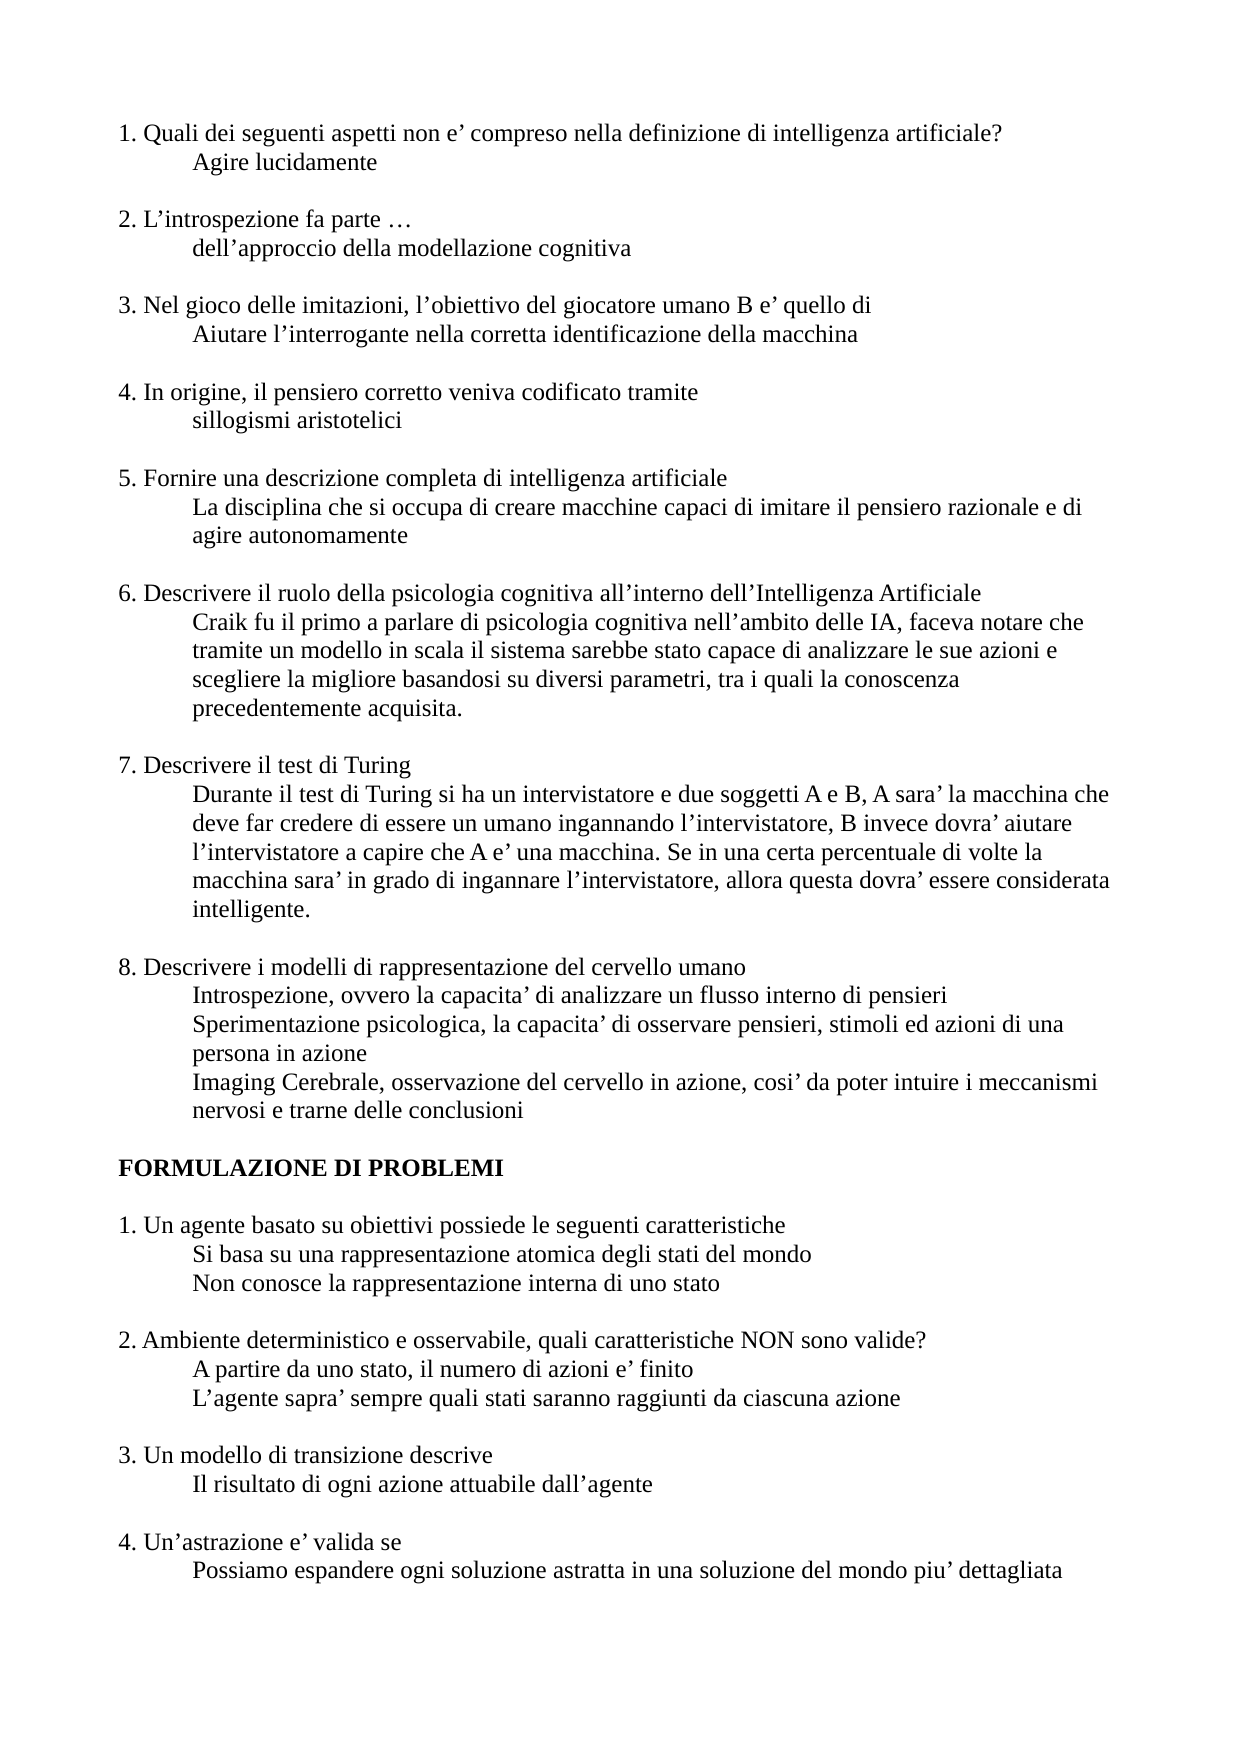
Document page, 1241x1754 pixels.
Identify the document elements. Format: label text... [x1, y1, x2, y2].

text 4. Un’astrazione e’ valida se [118, 1527, 1122, 1556]
text 1. Quali dei seguenti aspetti non e’ compreso nella definizione di intelligenza artificiale? [118, 118, 1122, 147]
text 5. Fornire una descrizione completa di intelligenza artificiale [118, 463, 1122, 492]
text 4. In origine, il pensiero corretto veniva codificato tramite [118, 377, 1122, 406]
text sillogismi aristotelici [118, 406, 1122, 434]
text Durante il test di Turing si ha un intervistatore e due soggetti A e B, A sara’ la macchina che deve far credere di essere un umano ingannando l’intervistatore, B invece dovra’ aiutare l’intervistatore a capire che A e’ una macchina. Se in una certa percentuale di volte la macchina sara’ in grado di ingannare l’intervistatore, allora questa dovra’ essere considerata intelligente. [118, 779, 1122, 923]
text L’agente sapra’ sempre quali stati saranno raggiunti da ciascuna azione [118, 1383, 1122, 1412]
text Agire lucidamente [118, 147, 1122, 176]
text Craik fu il primo a parlare di psicologia cognitiva nell’ambito delle IA, faceva notare che tramite un modello in scala il sistema sarebbe stato capace di analizzare le sue azioni e scegliere la migliore basandosi su diversi parametri, tra i quali la conoscenza precedentemente acquisita. [118, 607, 1122, 722]
text Imaging Cerebrale, osservazione del cervello in azione, cosi’ da poter intuire i meccanismi nervosi e trarne delle conclusioni [118, 1067, 1122, 1124]
text Il risultato di ogni azione attuabile dall’agente [118, 1469, 1122, 1498]
text Si basa su una rappresentazione atomica degli stati del mondo [118, 1239, 1122, 1268]
text Possiamo espandere ogni soluzione astratta in una soluzione del mondo piu’ dettagliata [118, 1556, 1122, 1584]
text 7. Descrivere il test di Turing [118, 751, 1122, 779]
text 8. Descrivere i modelli di rappresentazione del cervello umano [118, 952, 1122, 981]
text 3. Nel gioco delle imitazioni, l’obiettivo del giocatore umano B e’ quello di [118, 291, 1122, 319]
text Non conosce la rappresentazione interna di uno stato [118, 1268, 1122, 1297]
text 2. Ambiente deterministico e osservabile, quali caratteristiche NON sono valide? [118, 1326, 1122, 1354]
text FORMULAZIONE DI PROBLEMI [118, 1153, 1122, 1182]
text La disciplina che si occupa di creare macchine capaci di imitare il pensiero razionale e di agire autonomamente [118, 492, 1122, 549]
text 2. L’introspezione fa parte … [118, 204, 1122, 233]
text A partire da uno stato, il numero di azioni e’ finito [118, 1354, 1122, 1383]
text 6. Descrivere il ruolo della psicologia cognitiva all’interno dell’Intelligenza Artificiale [118, 578, 1122, 607]
text dell’approccio della modellazione cognitiva [118, 233, 1122, 262]
text Introspezione, ovvero la capacita’ di analizzare un flusso interno di pensieri [118, 981, 1122, 1009]
text 1. Un agente basato su obiettivi possiede le seguenti caratteristiche [118, 1211, 1122, 1239]
text Aiutare l’interrogante nella corretta identificazione della macchina [118, 319, 1122, 348]
text 3. Un modello di transizione descrive [118, 1441, 1122, 1469]
text Sperimentazione psicologica, la capacita’ di osservare pensieri, stimoli ed azioni di una persona in azione [118, 1009, 1122, 1067]
